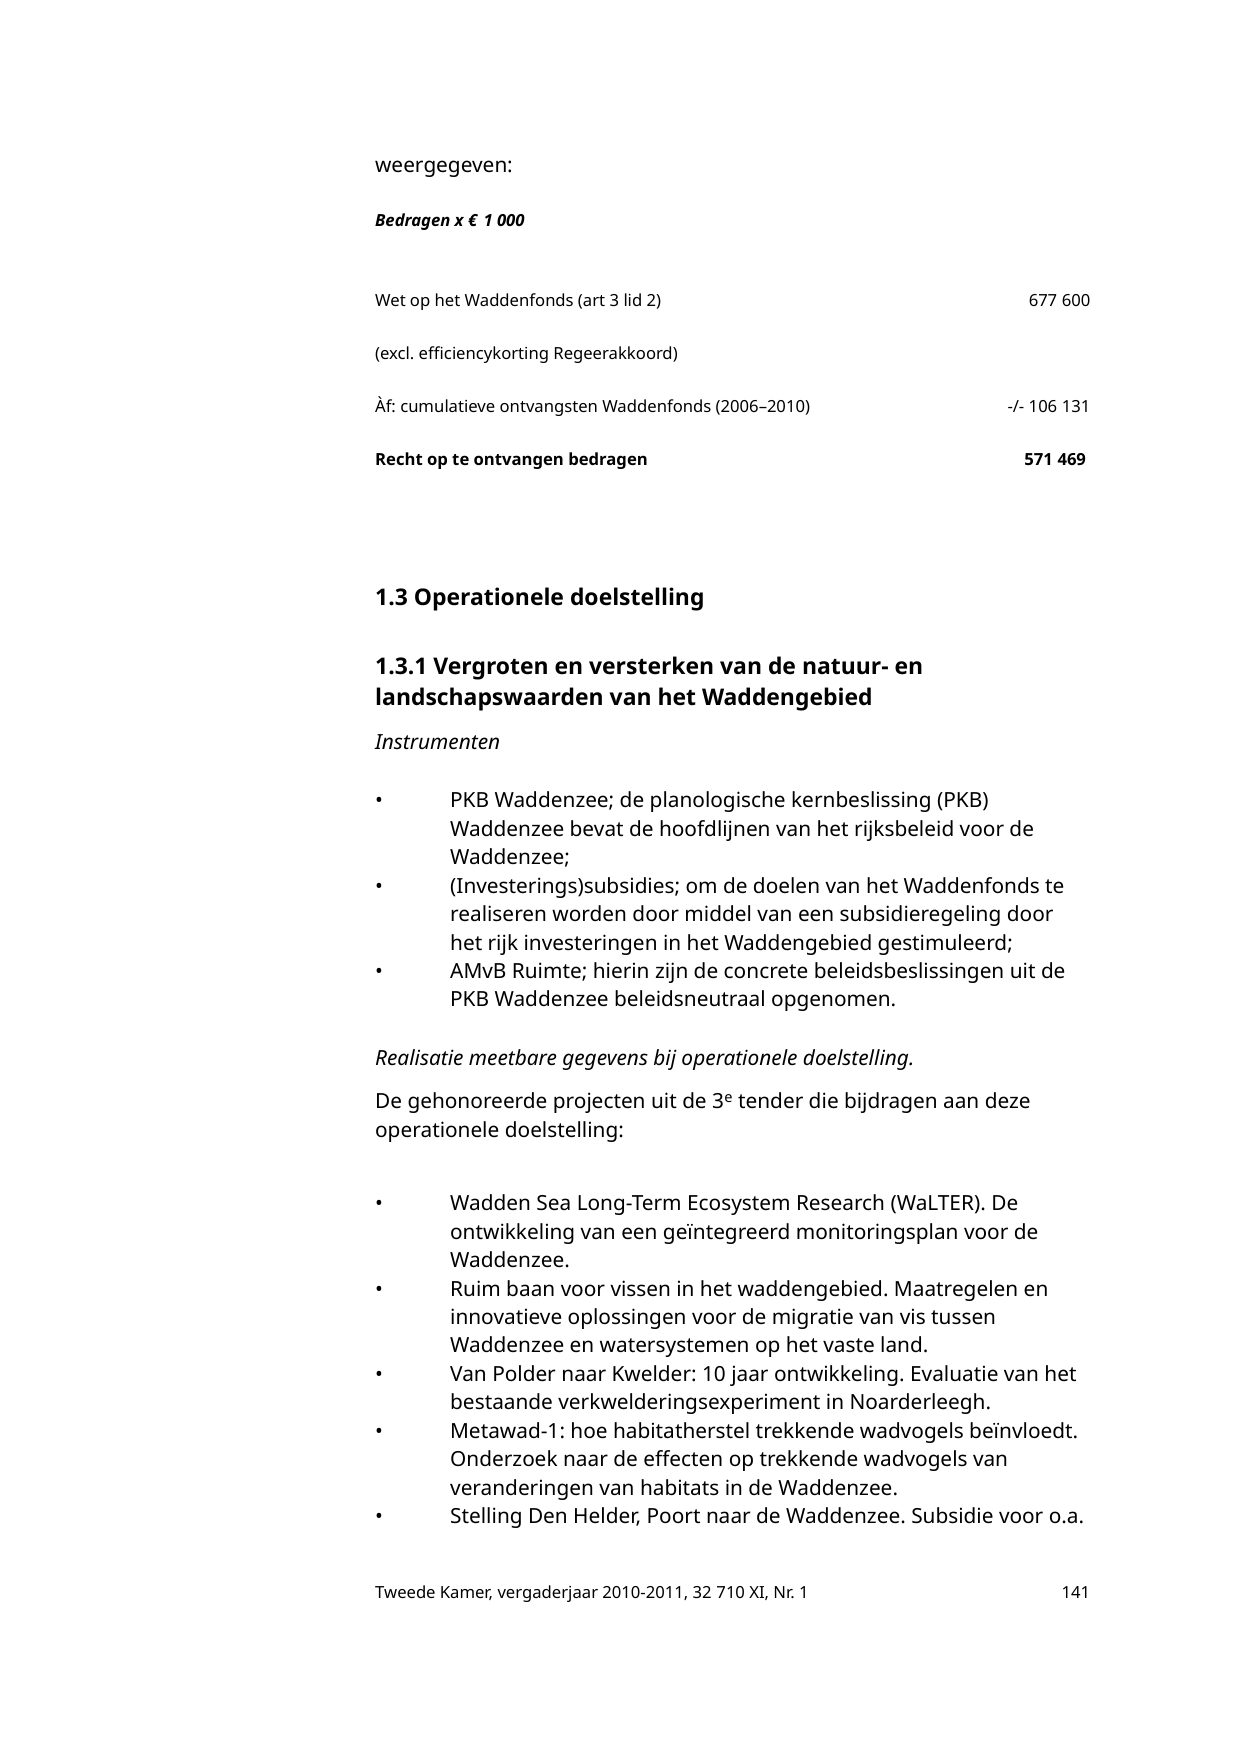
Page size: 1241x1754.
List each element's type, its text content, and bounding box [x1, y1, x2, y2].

list Ruim baan voor vissen in het waddengebied. Maatregelen en innovatieve oplossingen voor de migratie van vis tussen Waddenzee en watersystemen op het vaste land. [375, 1274, 1090, 1359]
list Stelling Den Helder, Poort naar de Waddenzee. Subsidie voor o.a. [375, 1501, 1090, 1529]
text Instrumenten [375, 727, 1090, 756]
list (Investerings)subsidies; om de doelen van het Waddenfonds te realiseren worden door middel van een subsidieregeling door het rijk investeringen in het Waddengebied gestimuleerd; [375, 871, 1090, 956]
subtitle 1.3.1 Vergroten en versterken van de natuur- en landschapswaarden van het Waddengebied [375, 649, 1090, 712]
list AMvB Ruimte; hierin zijn de concrete beleidsbeslissingen uit de PKB Waddenzee beleidsneutraal opgenomen. [375, 956, 1090, 1013]
text Realisatie meetbare gegevens bij operationele doelstelling. [375, 1043, 1090, 1071]
list Wadden Sea Long-Term Ecosystem Research (WaLTER). De ontwikkeling van een geïntegreerd monitoringsplan voor de Waddenzee. [375, 1188, 1090, 1274]
table_cell Recht op te ontvangen bedragen [375, 447, 961, 500]
table_cell 571 469 [961, 447, 1090, 500]
text De gehonoreerde projecten uit de 3e tender die bijdragen aan deze operationele doelstelling: [375, 1086, 1090, 1143]
table_header Wet op het Waddenfonds (art 3 lid 2) (excl. efficiencykorting Regeerakkoord) [375, 289, 961, 394]
text weergegeven: [375, 150, 1090, 178]
table_header 677 600 [961, 289, 1090, 394]
list PKB Waddenzee; de planologische kernbeslissing (PKB) Waddenzee bevat de hoofdlijnen van het rijksbeleid voor de Waddenzee; [375, 786, 1090, 871]
table_cell Àf: cumulatieve ontvangsten Waddenfonds (2006–2010) [375, 395, 961, 447]
subtitle 1.3 Operationele doelstelling [375, 581, 1090, 612]
list Metawad-1: hoe habitatherstel trekkende wadvogels beïnvloedt. Onderzoek naar de effecten op trekkende wadvogels van veranderingen van habitats in de Waddenzee. [375, 1416, 1090, 1501]
table_cell -/- 106 131 [961, 395, 1090, 447]
text Bedragen x € 1 000 [375, 208, 1090, 231]
list Van Polder naar Kwelder: 10 jaar ontwikkeling. Evaluatie van het bestaande verkwelderingsexperiment in Noarderleegh. [375, 1359, 1090, 1416]
